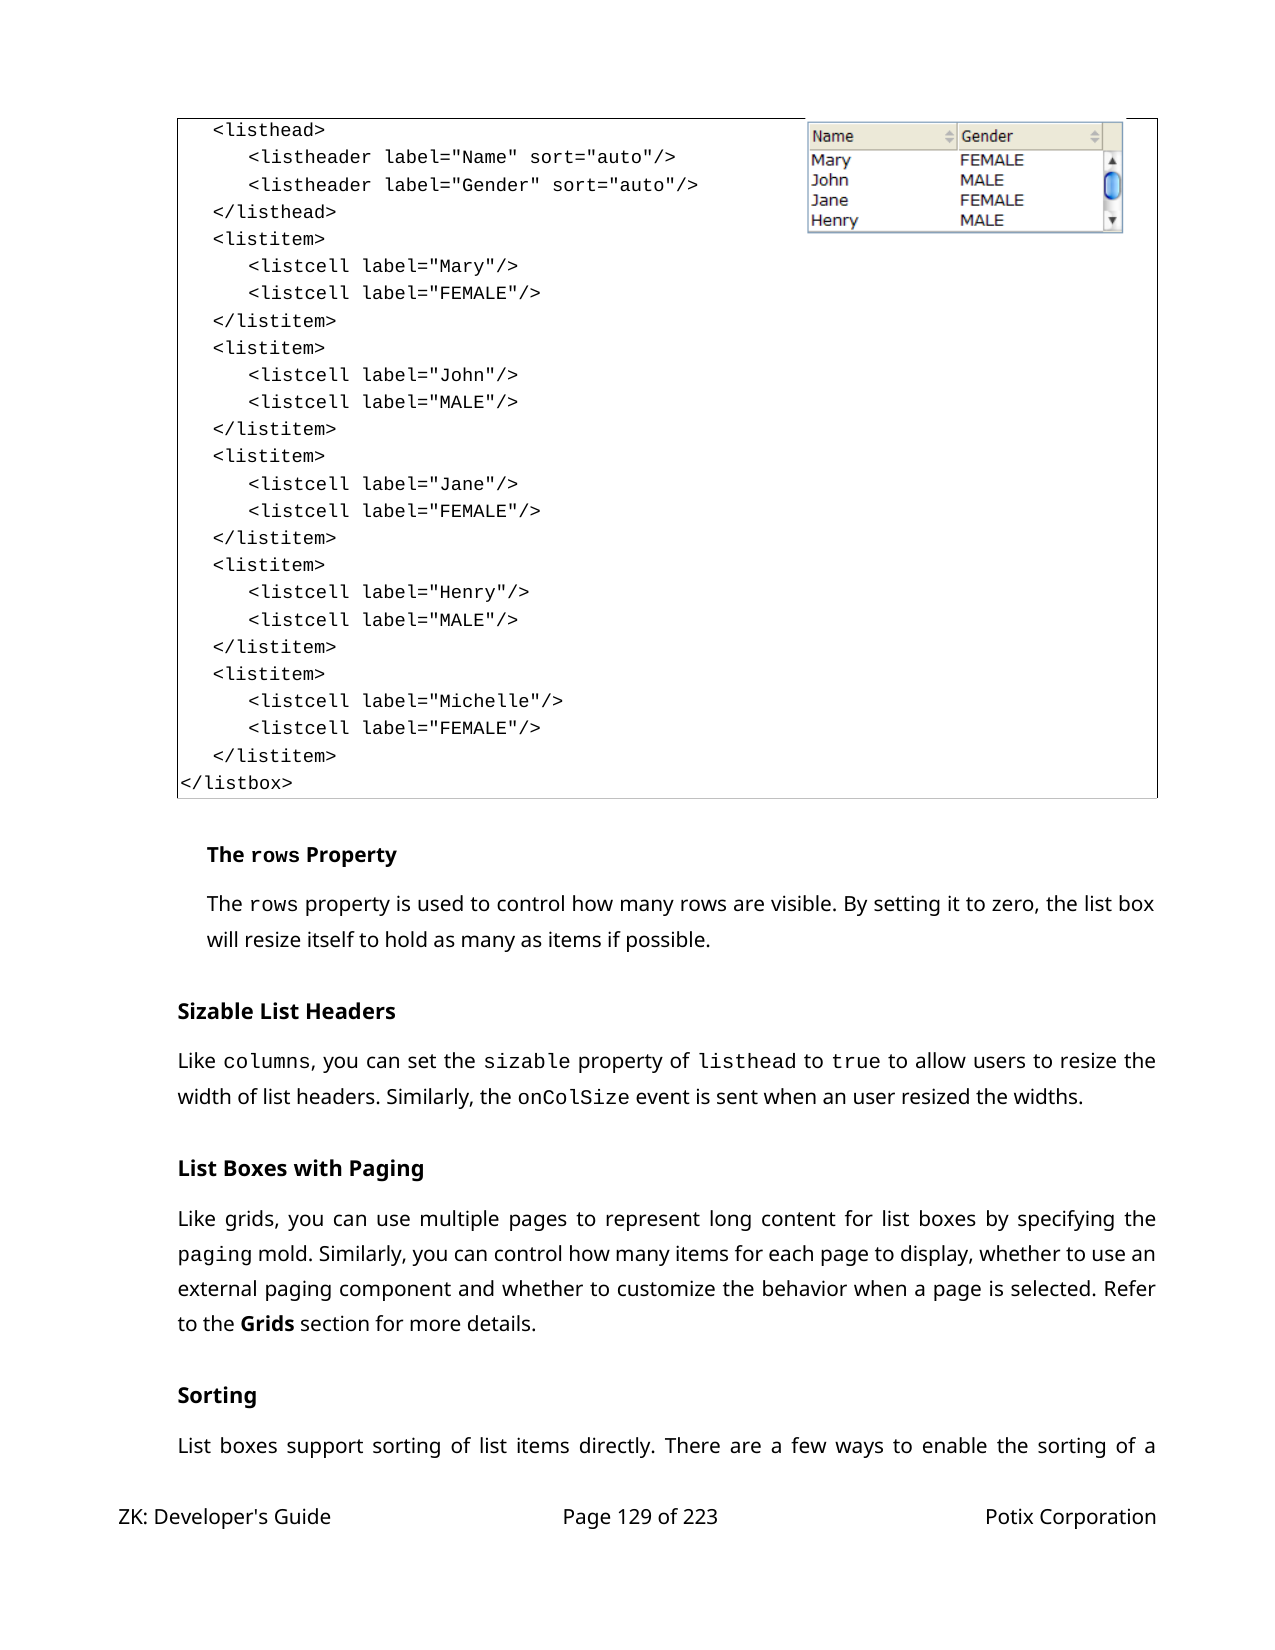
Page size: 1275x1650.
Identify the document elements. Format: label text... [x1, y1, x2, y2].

text </listitem> [178, 308, 1157, 333]
text Like grids, you can use multiple pages to represent long content for list boxes by specifying the paging mold. Similarly, you can control how many items for each page to display, whether to use an external paging component and whether to customize the behavior when a page is selected. Refer to the Grids section for more details. [177, 1204, 1157, 1338]
picture [805, 118, 1127, 236]
text <listitem> [178, 662, 1157, 686]
text <listcell label="Mary"/> [178, 254, 1157, 278]
text </listitem> [178, 417, 1157, 441]
text <listitem> [178, 336, 1157, 360]
subtitle Sizable List Headers [177, 996, 1157, 1026]
text <listcell label="MALE"/> [178, 607, 1157, 632]
subtitle List Boxes with Paging [177, 1153, 1157, 1183]
text <listcell label="FEMALE"/> [178, 281, 1157, 306]
text [1127, 119, 1157, 142]
text Like columns, you can set the sizable property of listhead to true to allow users to resize the width of list headers. Similarly, the onColSize event is sent when an user resized the widths. [177, 1046, 1157, 1111]
subtitle The rows Property [207, 840, 1157, 869]
text <listcell label="John"/> [178, 363, 1157, 387]
text </listhead> [178, 200, 805, 224]
text <listcell label="Henry"/> [178, 580, 1157, 604]
text The rows property is used to control how many rows are visible. By setting it to zero, the list box will resize itself to hold as many as items if possible. [207, 889, 1157, 953]
text List boxes support sorting of list items directly. There are a few ways to enable the sorting of a [177, 1431, 1157, 1459]
text <listcell label="FEMALE"/> [178, 499, 1157, 523]
text <listheader label="Gender" sort="auto"/> [178, 172, 805, 197]
text <listitem> [178, 553, 1157, 577]
text <listhead> [178, 119, 805, 142]
text </listbox> [178, 771, 1157, 798]
text <listcell label="Jane"/> [178, 472, 1157, 496]
text [1127, 200, 1157, 224]
subtitle Sorting [177, 1380, 1157, 1410]
text <listitem> [178, 227, 1157, 251]
text <listheader label="Name" sort="auto"/> [178, 145, 805, 169]
text <listcell label="Michelle"/> [178, 689, 1157, 713]
text </listitem> [178, 743, 1157, 768]
text <listcell label="FEMALE"/> [178, 716, 1157, 741]
text </listitem> [178, 635, 1157, 659]
text <listcell label="MALE"/> [178, 390, 1157, 414]
text </listitem> [178, 526, 1157, 550]
text <listitem> [178, 444, 1157, 469]
